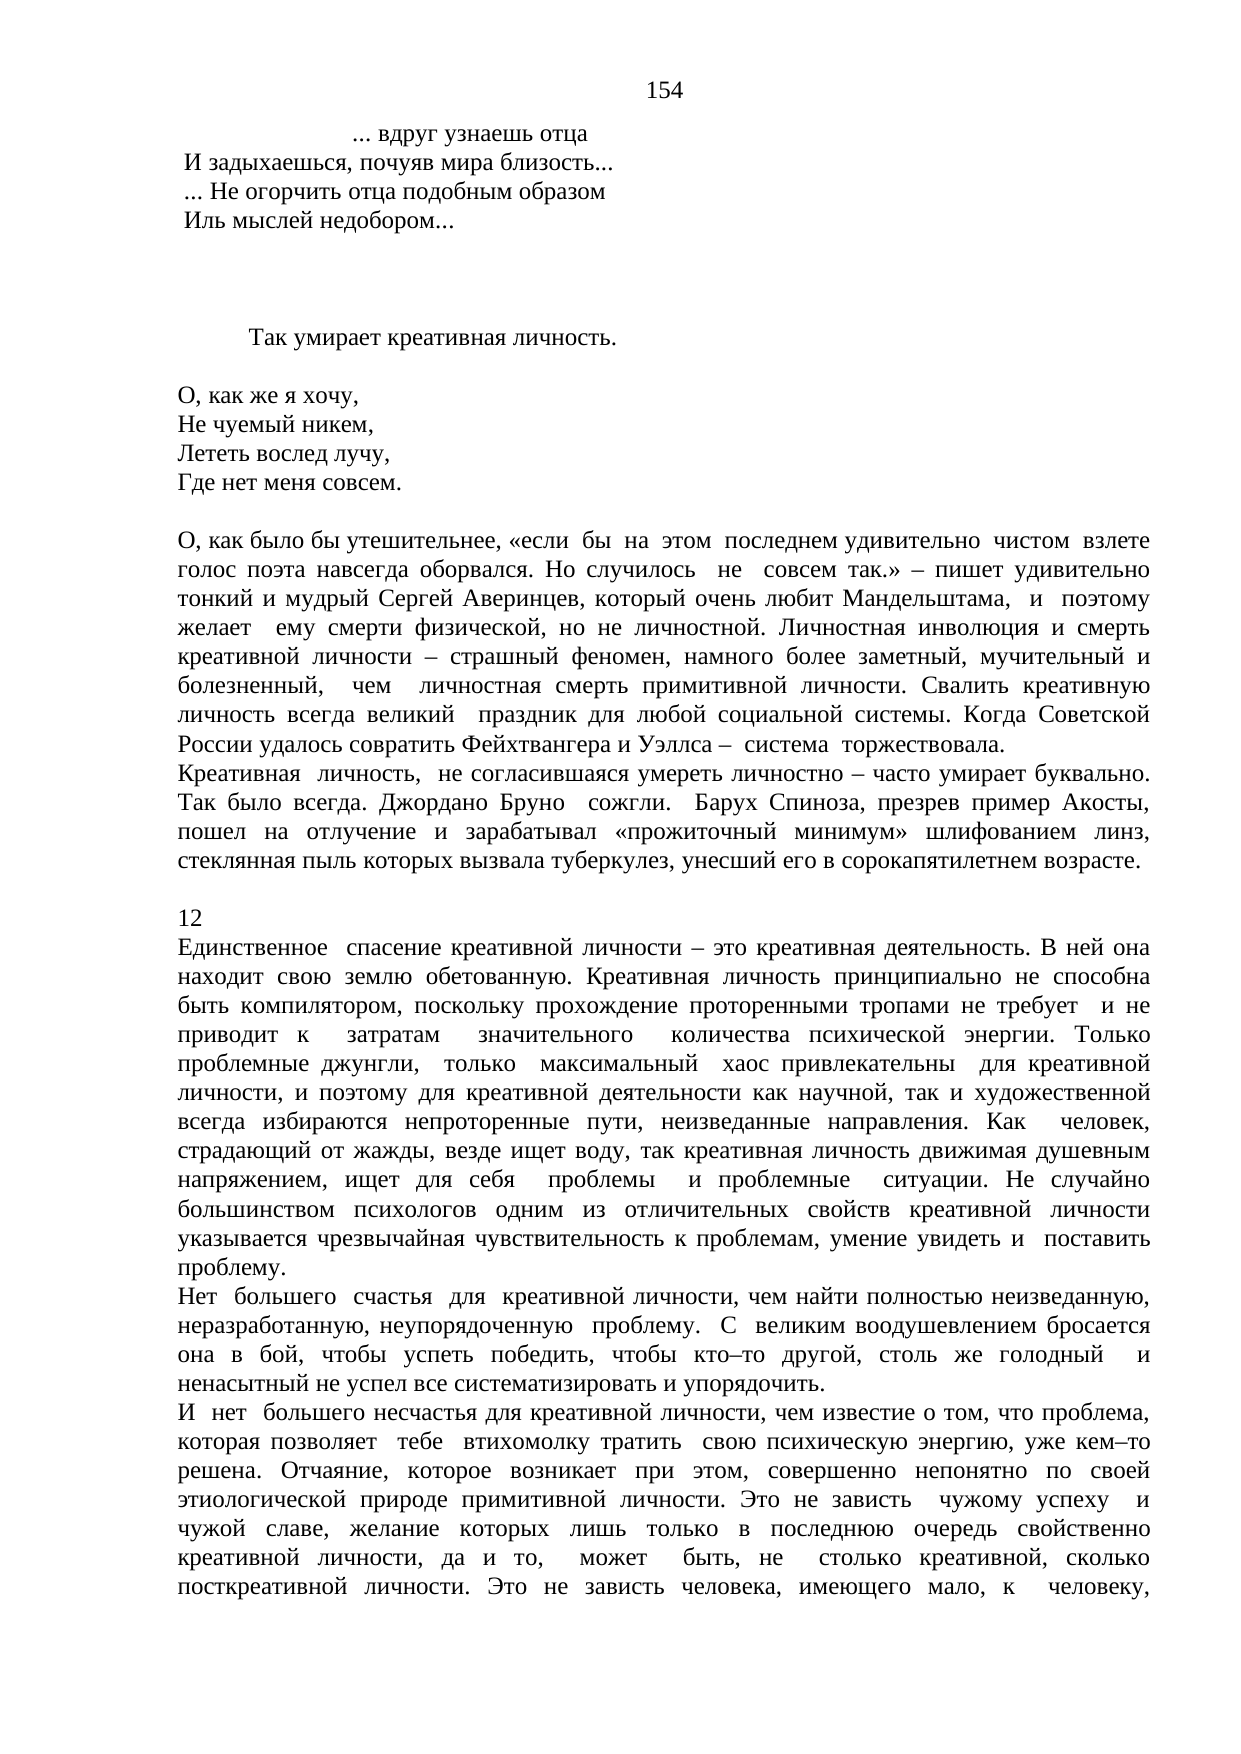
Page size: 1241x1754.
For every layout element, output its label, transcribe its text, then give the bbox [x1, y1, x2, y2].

text Лететь вослед лучу, [177, 438, 1152, 467]
text Нет большего счастья для креативной личности, чем найти полностью неизведанную, неразработанную, неупорядоченную проблему. С великим воодушевлением бросается она в бой, чтобы успеть победить, чтобы кто–то другой, столь же голодный и ненасытный не успел все систематизировать и упорядочить. [177, 1281, 1152, 1397]
text ... Не огорчить отца подобным образом [177, 176, 1152, 205]
text Иль мыслей недобором... [177, 205, 1152, 234]
text И задыхаешься, почуяв мира близость... [177, 147, 1152, 176]
text Где нет меня совсем. [177, 467, 1152, 496]
text Так умирает креативная личность. [177, 322, 1152, 351]
text Единственное спасение креативной личности – это креативная деятельность. В ней она находит свою землю обетованную. Креативная личность принципиально не способна быть компилятором, поскольку прохождение проторенными тропами не требует и не приводит к затратам значительного количества психической энергии. Только проблемные джунгли, только максимальный хаос привлекательны для креативной личности, и поэтому для креативной деятельности как научной, так и художественной всегда избираются непроторенные пути, неизведанные направления. Как человек, страдающий от жажды, везде ищет воду, так креативная личность движимая душевным напряжением, ищет для себя проблемы и проблемные ситуации. Не случайно большинством психологов одним из отличительных свойств креативной личности указывается чрезвычайная чувствительность к проблемам, умение увидеть и поставить проблему. [177, 932, 1152, 1281]
text Креативная личность, не согласившаяся умереть личностно – часто умирает буквально. Так было всегда. Джордано Бруно сожгли. Барух Спиноза, презрев пример Акосты, пошел на отлучение и зарабатывал «прожиточный минимум» шлифованием линз, стеклянная пыль которых вызвала туберкулез, унесший его в сорокапятилетнем возрасте. [177, 757, 1152, 874]
text О, как же я хочу, [177, 380, 1152, 409]
text 12 [177, 903, 1152, 932]
text О, как было бы утешительнее, «если бы на этом последнем удивительно чистом взлете голос поэта навсегда оборвался. Но случилось не совсем так.» – пишет удивительно тонкий и мудрый Сергей Аверинцев, который очень любит Мандельштама, и поэтому желает ему смерти физической, но не личностной. Личностная инволюция и смерть креативной личности – страшный феномен, намного более заметный, мучительный и болезненный, чем личностная смерть примитивной личности. Свалить креативную личность всегда великий праздник для любой социальной системы. Когда Советской России удалось совратить Фейхтвангера и Уэллса – система торжествовала. [177, 525, 1152, 757]
text И нет большего несчастья для креативной личности, чем известие о том, что проблема, которая позволяет тебе втихомолку тратить свою психическую энергию, уже кем–то решена. Отчаяние, которое возникает при этом, совершенно непонятно по своей этиологической природе примитивной личности. Это не зависть чужому успеху и чужой славе, желание которых лишь только в последнюю очередь свойственно креативной личности, да и то, может быть, не столько креативной, сколько посткреативной личности. Это не зависть человека, имеющего мало, к человеку, [177, 1397, 1152, 1600]
text ... вдруг узнаешь отца [177, 118, 1152, 147]
text Не чуемый никем, [177, 409, 1152, 438]
